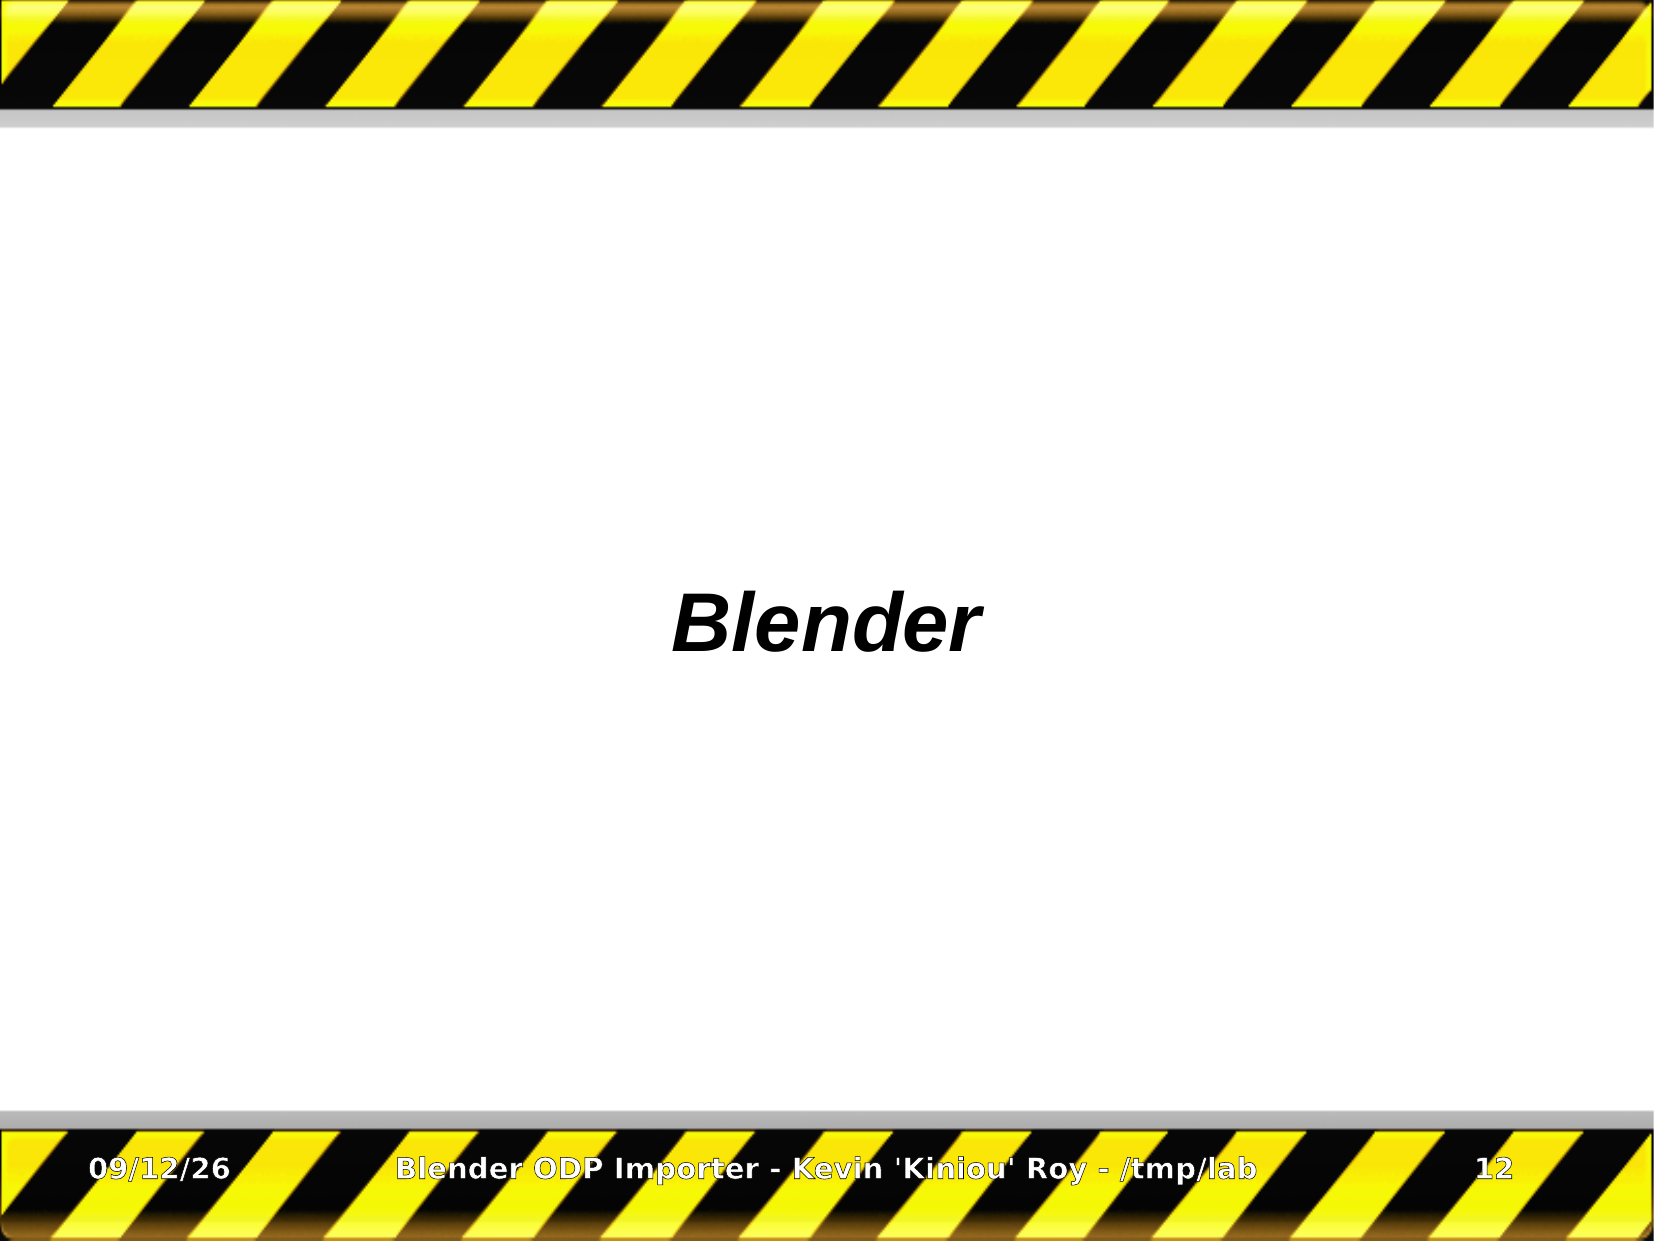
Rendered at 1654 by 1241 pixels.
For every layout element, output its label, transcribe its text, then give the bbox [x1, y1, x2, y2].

picture [0, 0, 1654, 1241]
subtitle Blender [59, 576, 1595, 665]
